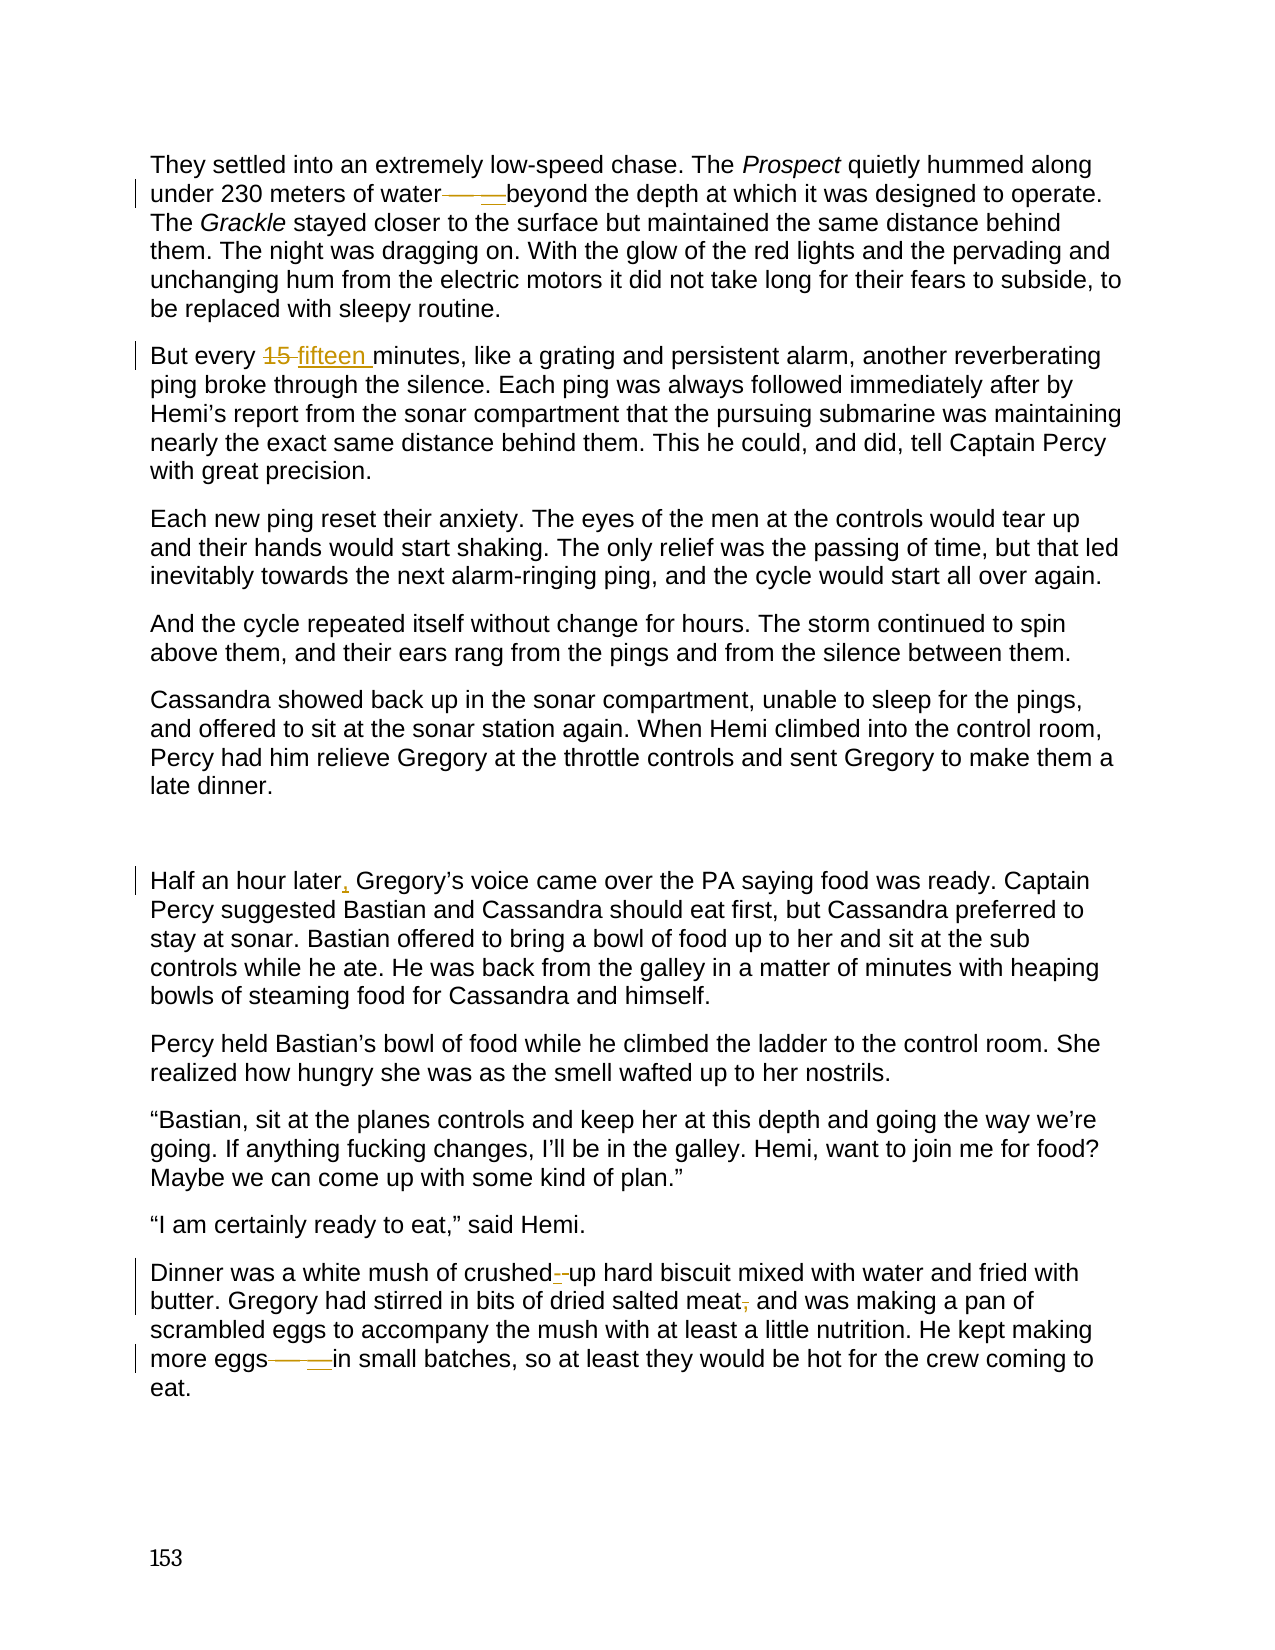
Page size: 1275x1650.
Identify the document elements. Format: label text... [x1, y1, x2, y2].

text Cassandra showed back up in the sonar compartment, unable to sleep for the pings, and offered to sit at the sonar station again. When Hemi climbed into the control room, Percy had him relieve Gregory at the throttle controls and sent Gregory to make them a late dinner. [150, 685, 1125, 800]
text But every fifteen minutes, like a grating and persistent alarm, another reverberating ping broke through the silence. Each ping was always followed immediately after by Hemi’s report from the sonar compartment that the pursuing submarine was maintaining nearly the exact same distance behind them. This he could, and did, tell Captain Percy with great precision. [150, 341, 1125, 485]
text Dinner was a white mush of crushed-up hard biscuit mixed with water and fried with butter. Gregory had stirred in bits of dried salted meat and was making a pan of scrambled eggs to accompany the mush with at least a little nutrition. He kept making more eggs—in small batches, so at least they would be hot for the crew coming to eat. [150, 1257, 1125, 1401]
text And the cycle repeated itself without change for hours. The storm continued to spin above them, and their ears rang from the pings and from the silence between them. [150, 609, 1125, 666]
text “Bastian, sit at the planes controls and keep her at this depth and going the way we’re going. If anything fucking changes, I’ll be in the galley. Hemi, want to join me for food? Maybe we can come up with some kind of plan.” [150, 1105, 1125, 1191]
text They settled into an extremely low-speed chase. The Prospect quietly hummed along under 230 meters of water—beyond the depth at which it was designed to operate. The Grackle stayed closer to the surface but maintained the same distance behind them. The night was dragging on. With the glow of the red lights and the pervading and unchanging hum from the electric motors it did not take long for their fears to subside, to be replaced with sleepy routine. [150, 150, 1125, 322]
text Percy held Bastian’s bowl of food while he climbed the ladder to the control room. She realized how hungry she was as the smell wafted up to her nostrils. [150, 1029, 1125, 1086]
text Each new ping reset their anxiety. The eyes of the men at the controls would tear up and their hands would start shaking. The only relief was the passing of time, but that led inevitably towards the next alarm-ringing ping, and the cycle would start all over again. [150, 504, 1125, 590]
text Half an hour later, Gregory’s voice came over the PA saying food was ready. Captain Percy suggested Bastian and Cassandra should eat first, but Cassandra preferred to stay at sonar. Bastian offered to bring a bowl of food up to her and sit at the sub controls while he ate. He was back from the galley in a matter of minutes with heaping bowls of steaming food for Cassandra and himself. [150, 866, 1125, 1010]
text “I am certainly ready to eat,” said Hemi. [150, 1210, 1125, 1239]
